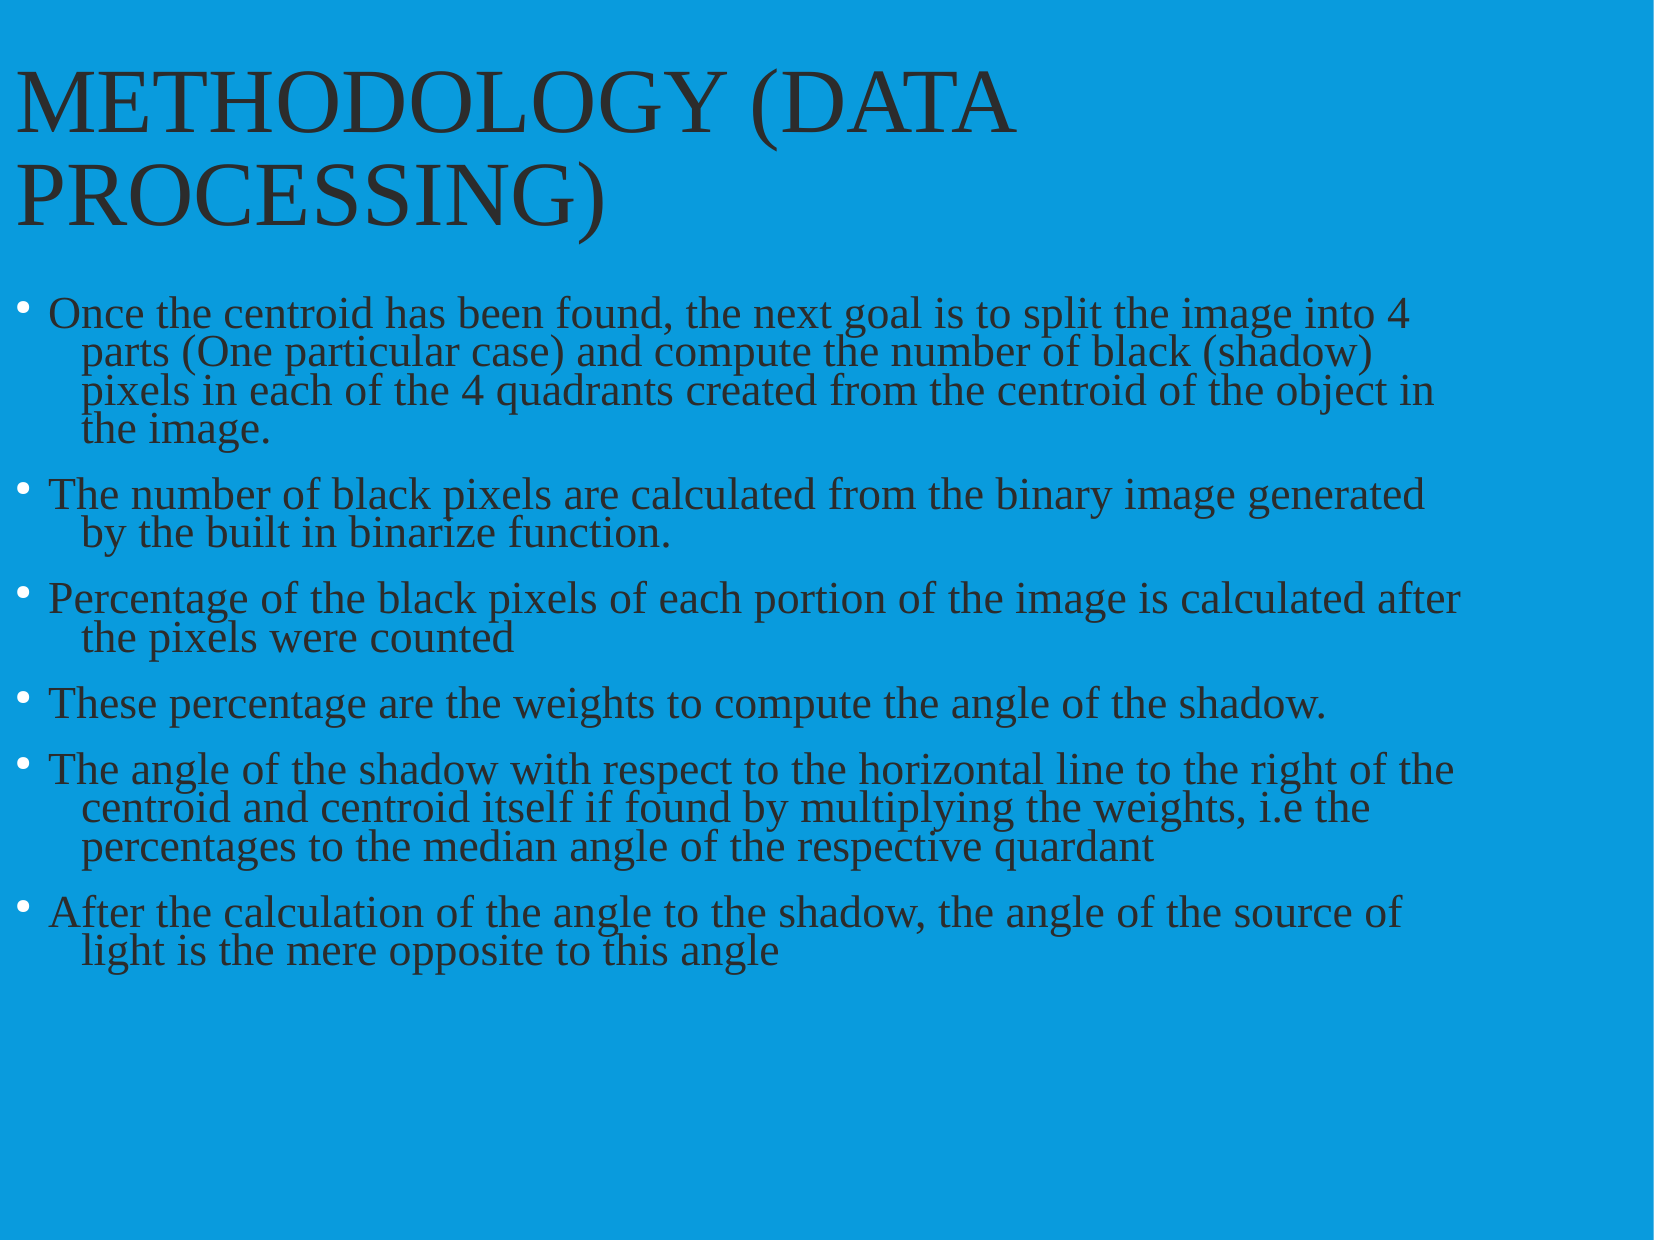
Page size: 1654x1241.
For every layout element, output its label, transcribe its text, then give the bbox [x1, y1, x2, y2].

list Once the centroid has been found, the next goal is to split the image into 4 parts (One particular case) and compute the number of black (shadow) pixels in each of the 4 quadrants created from the centroid of the object in the image. The number of black pixels are calculated from the binary image generated by the built in binarize function. Percentage of the black pixels of each portion of the image is calculated after the pixels were counted These percentage are the weights to compute the angle of the shadow. The angle of the shadow with respect to the horizontal line to the right of the centroid and centroid itself if found by multiplying the weights, i.e the percentages to the median angle of the respective quardant After the calculation of the angle to the shadow, the angle of the source of light is the mere opposite to this angle [0, 289, 1489, 1134]
title Methodology (Data Processing) [0, 47, 1489, 255]
